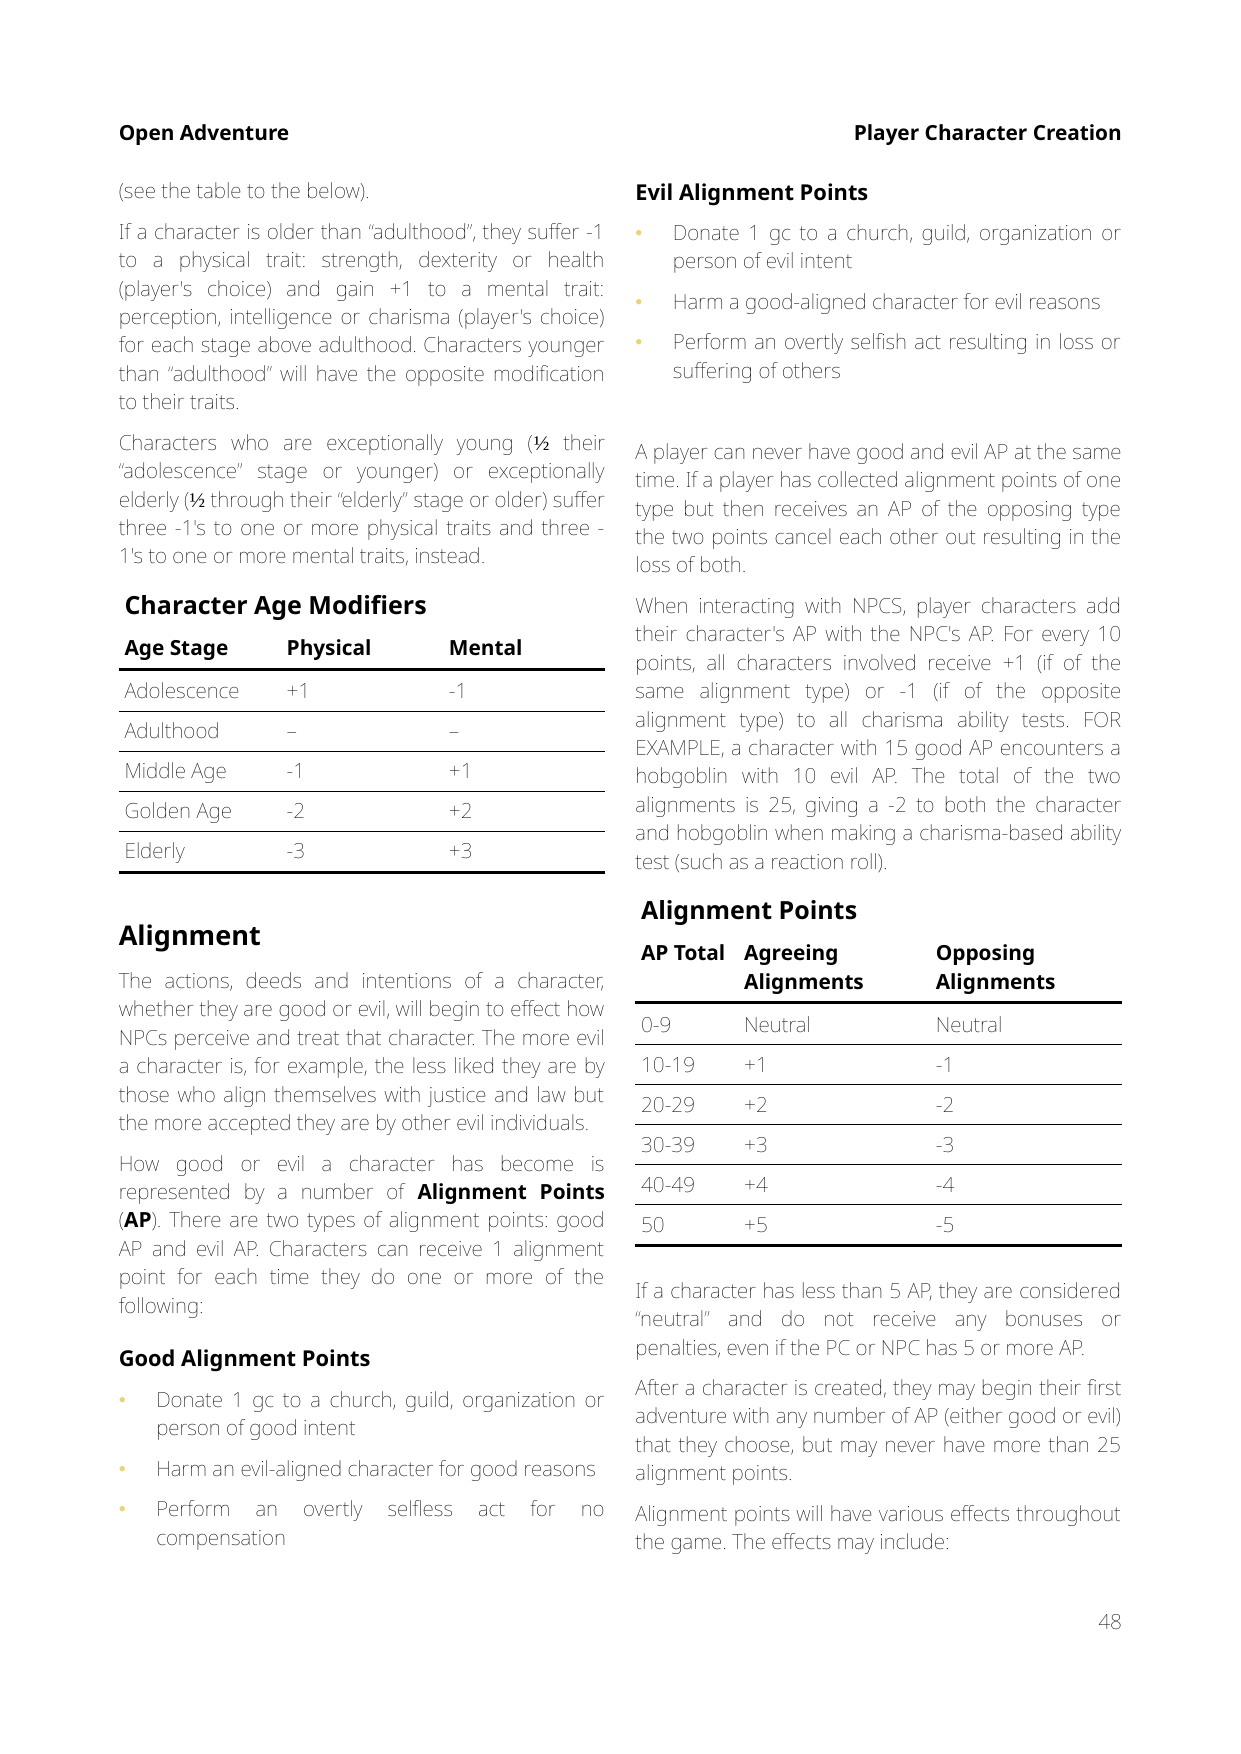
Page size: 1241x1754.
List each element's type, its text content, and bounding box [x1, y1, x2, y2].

table_cell Middle Age [119, 752, 281, 791]
table_cell +3 [738, 1125, 930, 1164]
table_cell -1 [443, 671, 605, 711]
table_cell AP Total [635, 933, 738, 1001]
table_cell Neutral [738, 1004, 930, 1044]
text After a character is created, they may begin their first adventure with any number of AP (either good or evil) that they choose, but may never have more than 25 alignment points. [635, 1373, 1122, 1487]
list Perform an overtly selfless act for no compensation [118, 1494, 605, 1551]
list Harm an evil-aligned character for good reasons [118, 1454, 605, 1482]
text When interacting with NPCS, player characters add their character's AP with the NPC's AP. For every 10 points, all characters involved receive +1 (if of the same alignment type) or -1 (if of the opposite alignment type) to all charisma ability tests. FOR EXAMPLE, a character with 15 good AP encounters a hobgoblin with 10 evil AP. The total of the two alignments is 25, giving a -2 to both the character and hobgoblin when making a charisma-based ability test (such as a reaction roll). [635, 591, 1122, 875]
table_cell -3 [930, 1125, 1122, 1164]
text Evil Alignment Points [635, 176, 1122, 206]
table_cell Age Stage [119, 628, 281, 667]
table_cell +2 [738, 1085, 930, 1124]
table_cell -3 [281, 832, 443, 871]
subtitle Alignment [118, 917, 605, 953]
list Perform an overtly selfish act resulting in loss or suffering of others [635, 327, 1122, 384]
table_cell 40-49 [635, 1165, 738, 1204]
list Harm a good-aligned character for evil reasons [635, 287, 1122, 316]
table_cell -2 [930, 1085, 1122, 1124]
table_cell 0-9 [635, 1004, 738, 1044]
table_cell +1 [281, 671, 443, 711]
table_cell 30-39 [635, 1125, 738, 1164]
table_cell Opposing Alignments [930, 933, 1122, 1001]
table_cell -5 [930, 1205, 1122, 1244]
text The actions, deeds and intentions of a character, whether they are good or evil, will begin to effect how NPCs perceive and treat that character. The more evil a character is, for example, the less liked they are by those who align themselves with justice and law but the more accepted they are by other evil individuals. [118, 966, 605, 1137]
table_header Character Age Modifiers [119, 582, 605, 628]
table_cell Elderly [119, 832, 281, 871]
table_cell -1 [281, 752, 443, 791]
table_cell -1 [930, 1045, 1122, 1084]
list Donate 1 gc to a church, guild, organization or person of evil intent [635, 218, 1122, 275]
text If a character is older than “adulthood”, they suffer -1 to a physical trait: strength, dexterity or health (player's choice) and gain +1 to a mental trait: perception, intelligence or charisma (player's choice) for each stage above adulthood. Characters younger than “adulthood” will have the opposite modification to their traits. [118, 217, 605, 416]
table_cell -2 [281, 792, 443, 831]
table_cell – [281, 712, 443, 751]
list Donate 1 gc to a church, guild, organization or person of good intent [118, 1385, 605, 1442]
table_cell 10-19 [635, 1045, 738, 1084]
text If a character has less than 5 AP, they are considered “neutral” and do not receive any bonuses or penalties, even if the PC or NPC has 5 or more AP. [635, 1247, 1122, 1361]
text A player can never have good and evil AP at the same time. If a player has collected alignment points of one type but then receives an AP of the opposing type the two points cancel each other out resulting in the loss of both. [635, 437, 1122, 579]
text How good or evil a character has become is represented by a number of Alignment Points (AP). There are two types of alignment points: good AP and evil AP. Characters can receive 1 alignment point for each time they do one or more of the following: [118, 1149, 605, 1319]
table_cell +5 [738, 1205, 930, 1244]
table_cell Neutral [930, 1004, 1122, 1044]
text (see the table to the below). [118, 176, 605, 205]
text Alignment points will have various effects throughout the game. The effects may include: [635, 1499, 1122, 1556]
table_cell +3 [443, 832, 605, 871]
table_cell Adolescence [119, 671, 281, 711]
table_cell +4 [738, 1165, 930, 1204]
table_cell Agreeing Alignments [738, 933, 930, 1001]
table_cell -4 [930, 1165, 1122, 1204]
table_cell +1 [738, 1045, 930, 1084]
table_cell 50 [635, 1205, 738, 1244]
table_cell – [443, 712, 605, 751]
table_cell +2 [443, 792, 605, 831]
table_cell Physical [281, 628, 443, 667]
table_cell 20-29 [635, 1085, 738, 1124]
table_cell +1 [443, 752, 605, 791]
text Good Alignment Points [118, 1343, 605, 1373]
table_cell Mental [443, 628, 605, 667]
table_cell Golden Age [119, 792, 281, 831]
text Characters who are exceptionally young (½ their “adolescence” stage or younger) or exceptionally elderly (½ through their “elderly” stage or older) suffer three -1's to one or more physical traits and three -1's to one or more mental traits, instead. [118, 428, 605, 570]
table_header Alignment Points [635, 887, 1122, 933]
table_cell Adulthood [119, 712, 281, 751]
